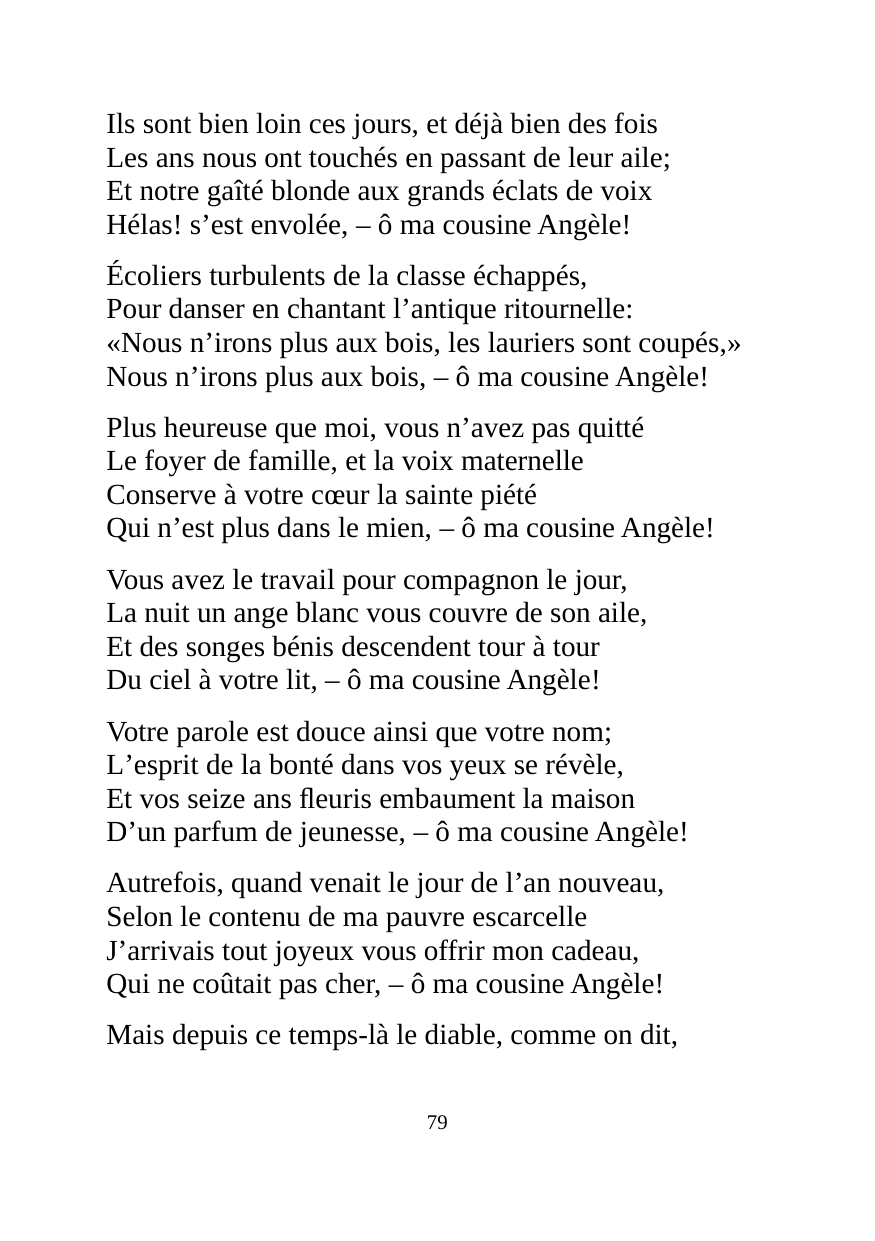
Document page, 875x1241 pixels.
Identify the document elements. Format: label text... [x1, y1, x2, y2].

text Mais depuis ce temps-là le diable, comme on dit, [106, 1017, 768, 1051]
text Autrefois, quand venait le jour de l’an nouveau, Selon le contenu de ma pauvre escarcelle J’arrivais tout joyeux vous offrir mon cadeau, Qui ne coûtait pas cher, ‒ ô ma cousine Angèle! [106, 866, 768, 1000]
text Vous avez le travail pour compagnon le jour, La nuit un ange blanc vous couvre de son aile, Et des songes bénis descendent tour à tour Du ciel à votre lit, ‒ ô ma cousine Angèle! [106, 562, 768, 696]
text Votre parole est douce ainsi que votre nom; L’esprit de la bonté dans vos yeux se révèle, Et vos seize ans ﬂeuris embaument la maison D’un parfum de jeunesse, ‒ ô ma cousine Angèle! [106, 714, 768, 848]
text Plus heureuse que moi, vous n’avez pas quitté Le foyer de famille, et la voix maternelle Conserve à votre cœur la sainte piété Qui n’est plus dans le mien, ‒ ô ma cousine Angèle! [106, 410, 768, 544]
text Écoliers turbulents de la classe échappés, Pour danser en chantant l’antique ritournelle: «Nous n’irons plus aux bois, les lauriers sont coupés,» Nous n’irons plus aux bois, ‒ ô ma cousine Angèle! [106, 258, 768, 392]
text Ils sont bien loin ces jours, et déjà bien des fois Les ans nous ont touchés en passant de leur aile; Et notre gaîté blonde aux grands éclats de voix Hélas! s’est envolée, ‒ ô ma cousine Angèle! [106, 106, 768, 240]
